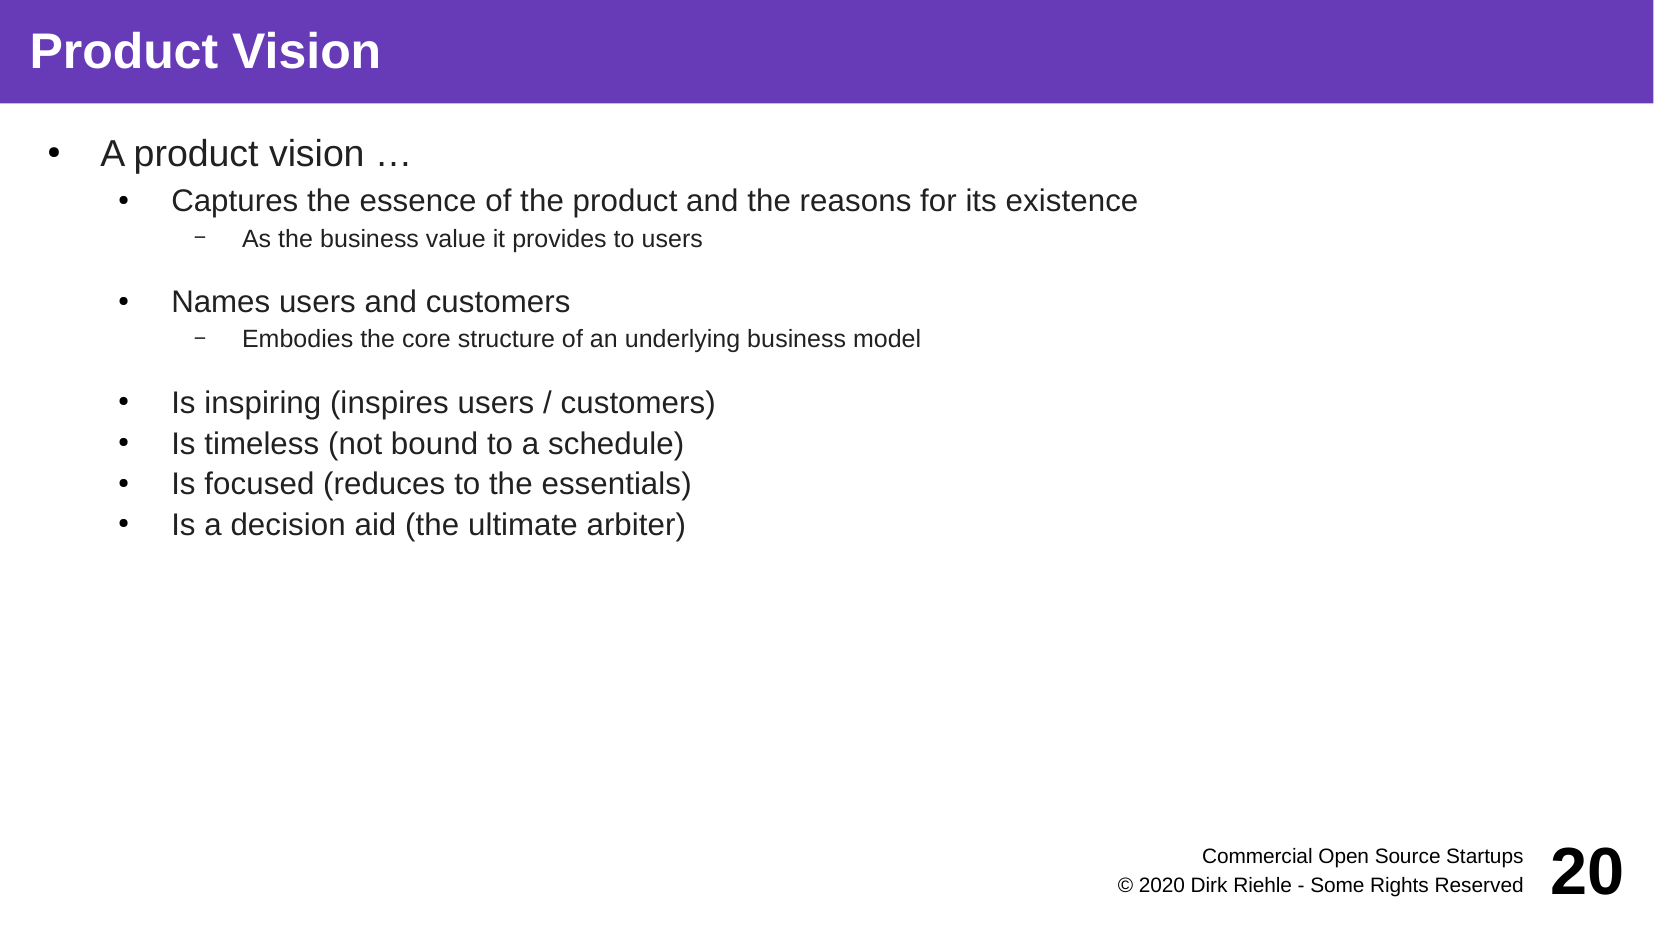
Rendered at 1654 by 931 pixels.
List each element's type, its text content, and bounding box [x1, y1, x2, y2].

list A product vision … Captures the essence of the product and the reasons for its existence As the business value it provides to users Names users and customers Embodies the core structure of an underlying business model Is inspiring (inspires users / customers) Is timeless (not bound to a schedule) Is focused (reduces to the essentials) Is a decision aid (the ultimate arbiter) [29, 132, 1625, 798]
title Product Vision [0, 0, 1654, 104]
